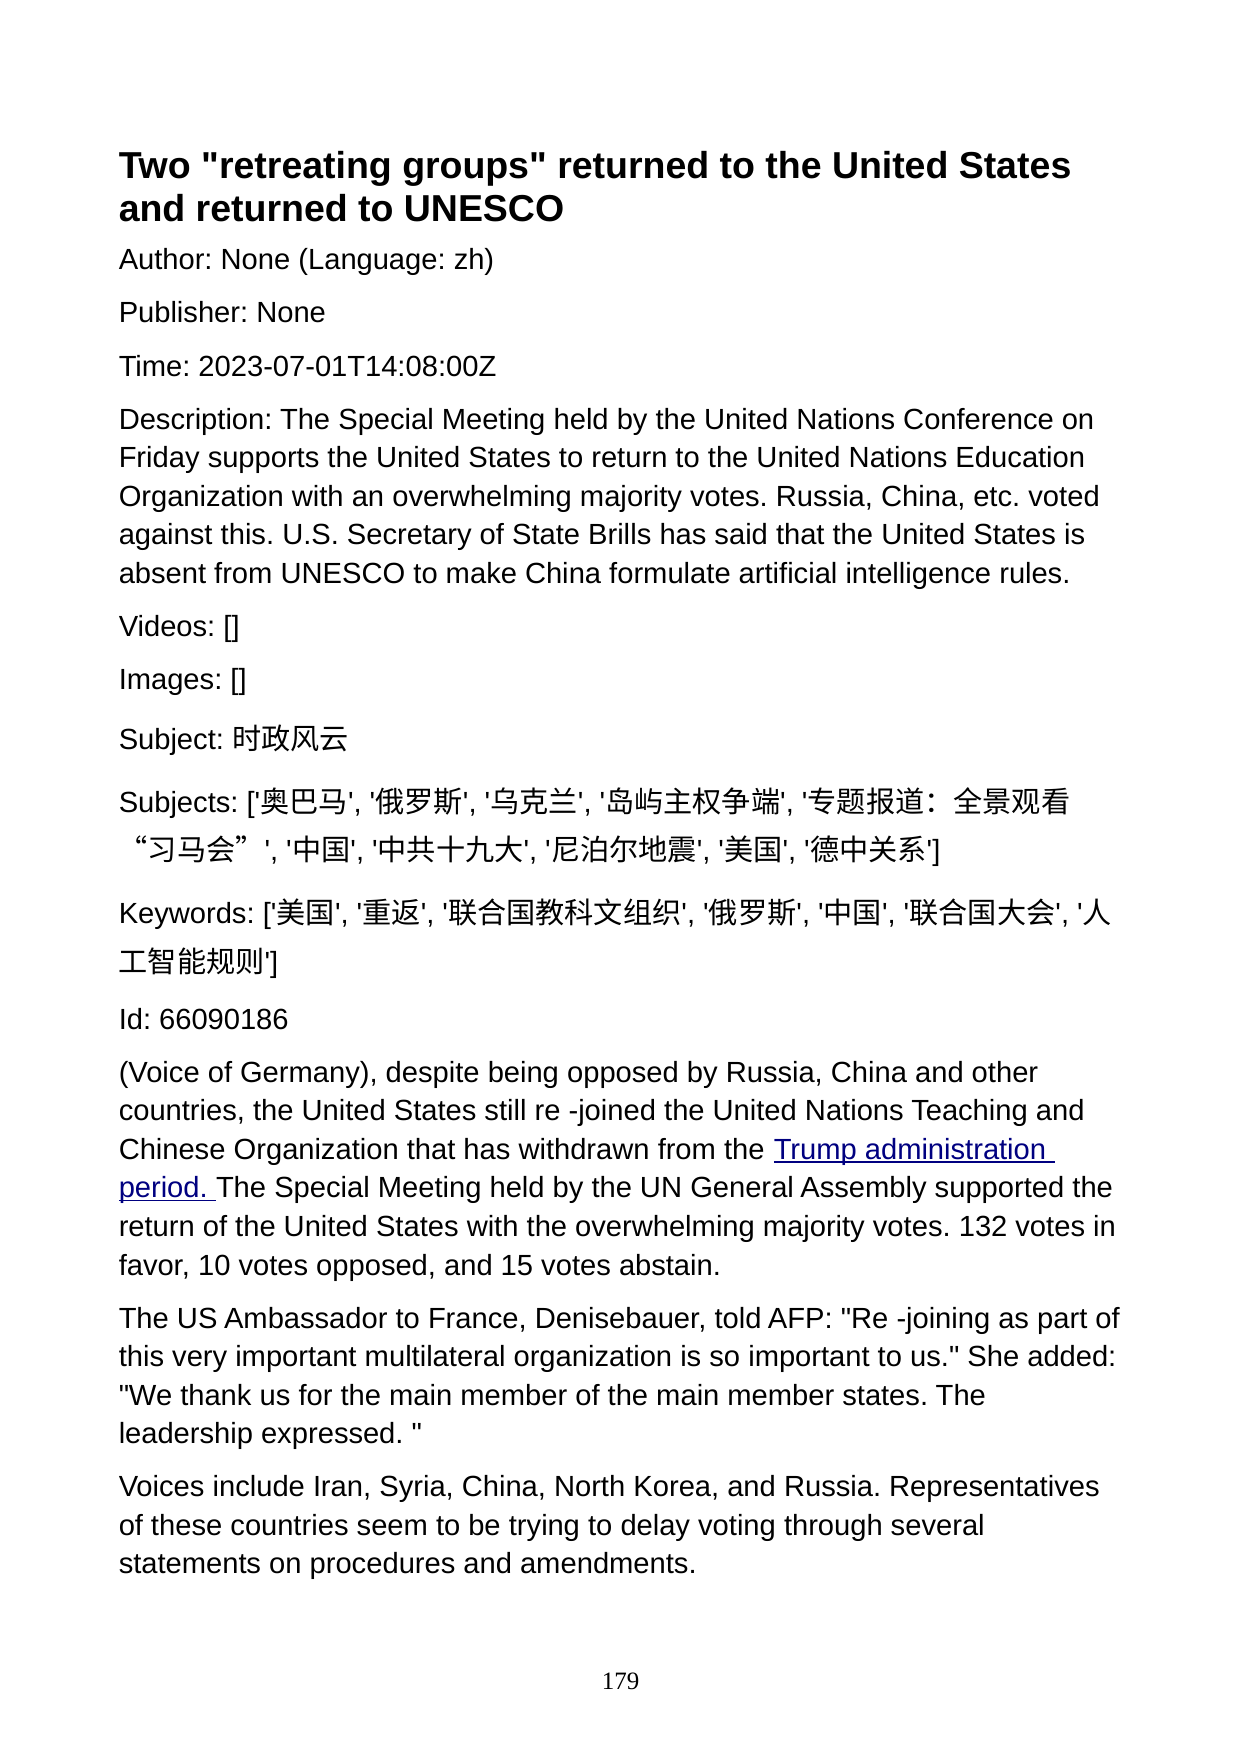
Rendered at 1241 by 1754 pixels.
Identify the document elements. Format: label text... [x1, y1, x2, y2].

text Id: 66090186 [118, 1002, 1122, 1035]
text Time: 2023-07-01T14:08:00Z [118, 348, 1122, 382]
text Keywords: ['美国', '重返', '联合国教科文组织', '俄罗斯', '中国', '联合国大会', '人工智能规则'] [118, 890, 1122, 981]
text Images: [] [118, 662, 1122, 696]
text Videos: [] [118, 609, 1122, 642]
text Subject: 时政风云 [118, 715, 1122, 757]
subtitle Two "retreating groups" returned to the United States and returned to UNESCO [118, 143, 1122, 230]
text Subjects: ['奥巴马', '俄罗斯', '乌克兰', '岛屿主权争端', '专题报道：全景观看“习马会”', '中国', '中共十九大', '尼泊尔地震', '美国', '德中关系'] [118, 778, 1122, 869]
text (Voice of Germany), despite being opposed by Russia, China and other countries, the United States still re -joined the United Nations Teaching and Chinese Organization that has withdrawn from the Trump administration period. The Special Meeting held by the UN General Assembly supported the return of the United States with the overwhelming majority votes. 132 votes in favor, 10 votes opposed, and 15 votes abstain. [118, 1055, 1122, 1281]
text Author: None (Language: zh) [118, 242, 1122, 276]
text The US Ambassador to France, Denisebauer, told AFP: "Re -joining as part of this very important multilateral organization is so important to us." She added: "We thank us for the main member of the main member states. The leadership expressed. " [118, 1301, 1122, 1450]
text Publisher: None [118, 295, 1122, 329]
text Voices include Iran, Syria, China, North Korea, and Russia. Representatives of these countries seem to be trying to delay voting through several statements on procedures and amendments. [118, 1469, 1122, 1580]
text Description: The Special Meeting held by the United Nations Conference on Friday supports the United States to return to the United Nations Education Organization with an overwhelming majority votes. Russia, China, etc. voted against this. U.S. Secretary of State Brills has said that the United States is absent from UNESCO to make China formulate artificial intelligence rules. [118, 402, 1122, 589]
